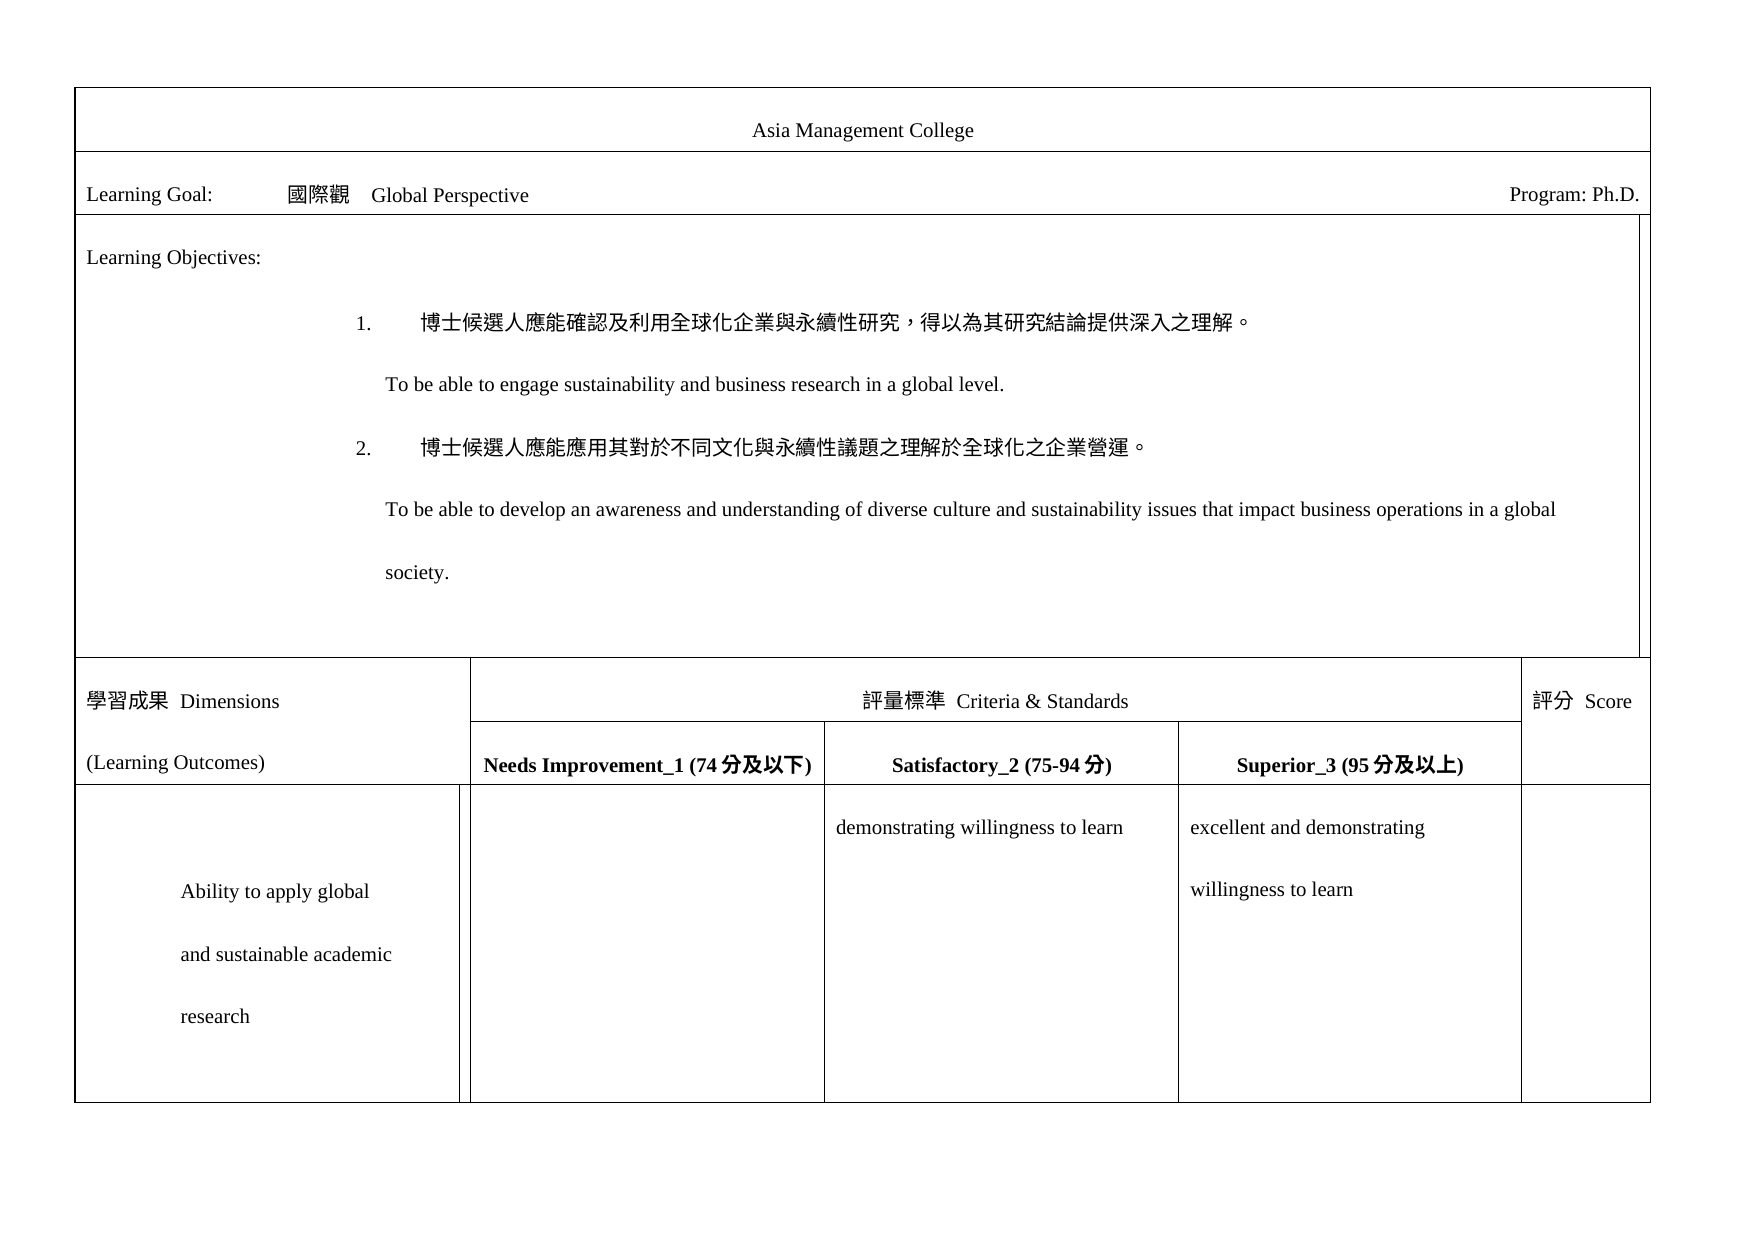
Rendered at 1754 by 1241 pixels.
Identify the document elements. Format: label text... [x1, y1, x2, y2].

table_cell 評量標準 Criteria & Standards [471, 658, 1521, 721]
table_cell 評分 Score [1522, 658, 1650, 784]
table_cell Superior_3 (95分及以上) [1179, 722, 1521, 784]
table_cell Learning Objectives: [76, 215, 276, 657]
table_cell [1522, 785, 1650, 1102]
table_cell Satisfactory_2 (75-94分) [825, 722, 1178, 784]
table_cell 國際觀 Global Perspective [276, 152, 1389, 214]
table_cell [460, 785, 470, 1102]
table_cell [471, 785, 824, 1102]
table_cell demonstrating willingness to learn [825, 785, 1178, 1102]
table_cell 博士候選人應能確認及利用全球化企業與永續性研究，得以為其研究結論提供深入之理解。 To be able to engage sustainability and business research in a global level. 博士候選人應能應用其對於不同文化與永續性議題之理解於全球化之企業營運。 To be able to develop an awareness and understanding of diverse culture and sustainability issues that impact business operations in a global society. [276, 215, 1639, 657]
table_cell Ability to apply global and sustainable academic research [76, 785, 459, 1102]
table_header Asia Management College [76, 88, 1650, 151]
table_cell Needs Improvement_1 (74分及以下) [471, 722, 824, 784]
table_cell Program: Ph.D. [1389, 152, 1650, 214]
table_cell excellent and demonstrating willingness to learn [1179, 785, 1521, 1102]
table_cell Learning Goal: [76, 152, 276, 214]
table_cell 學習成果 Dimensions (Learning Outcomes) [76, 658, 470, 784]
